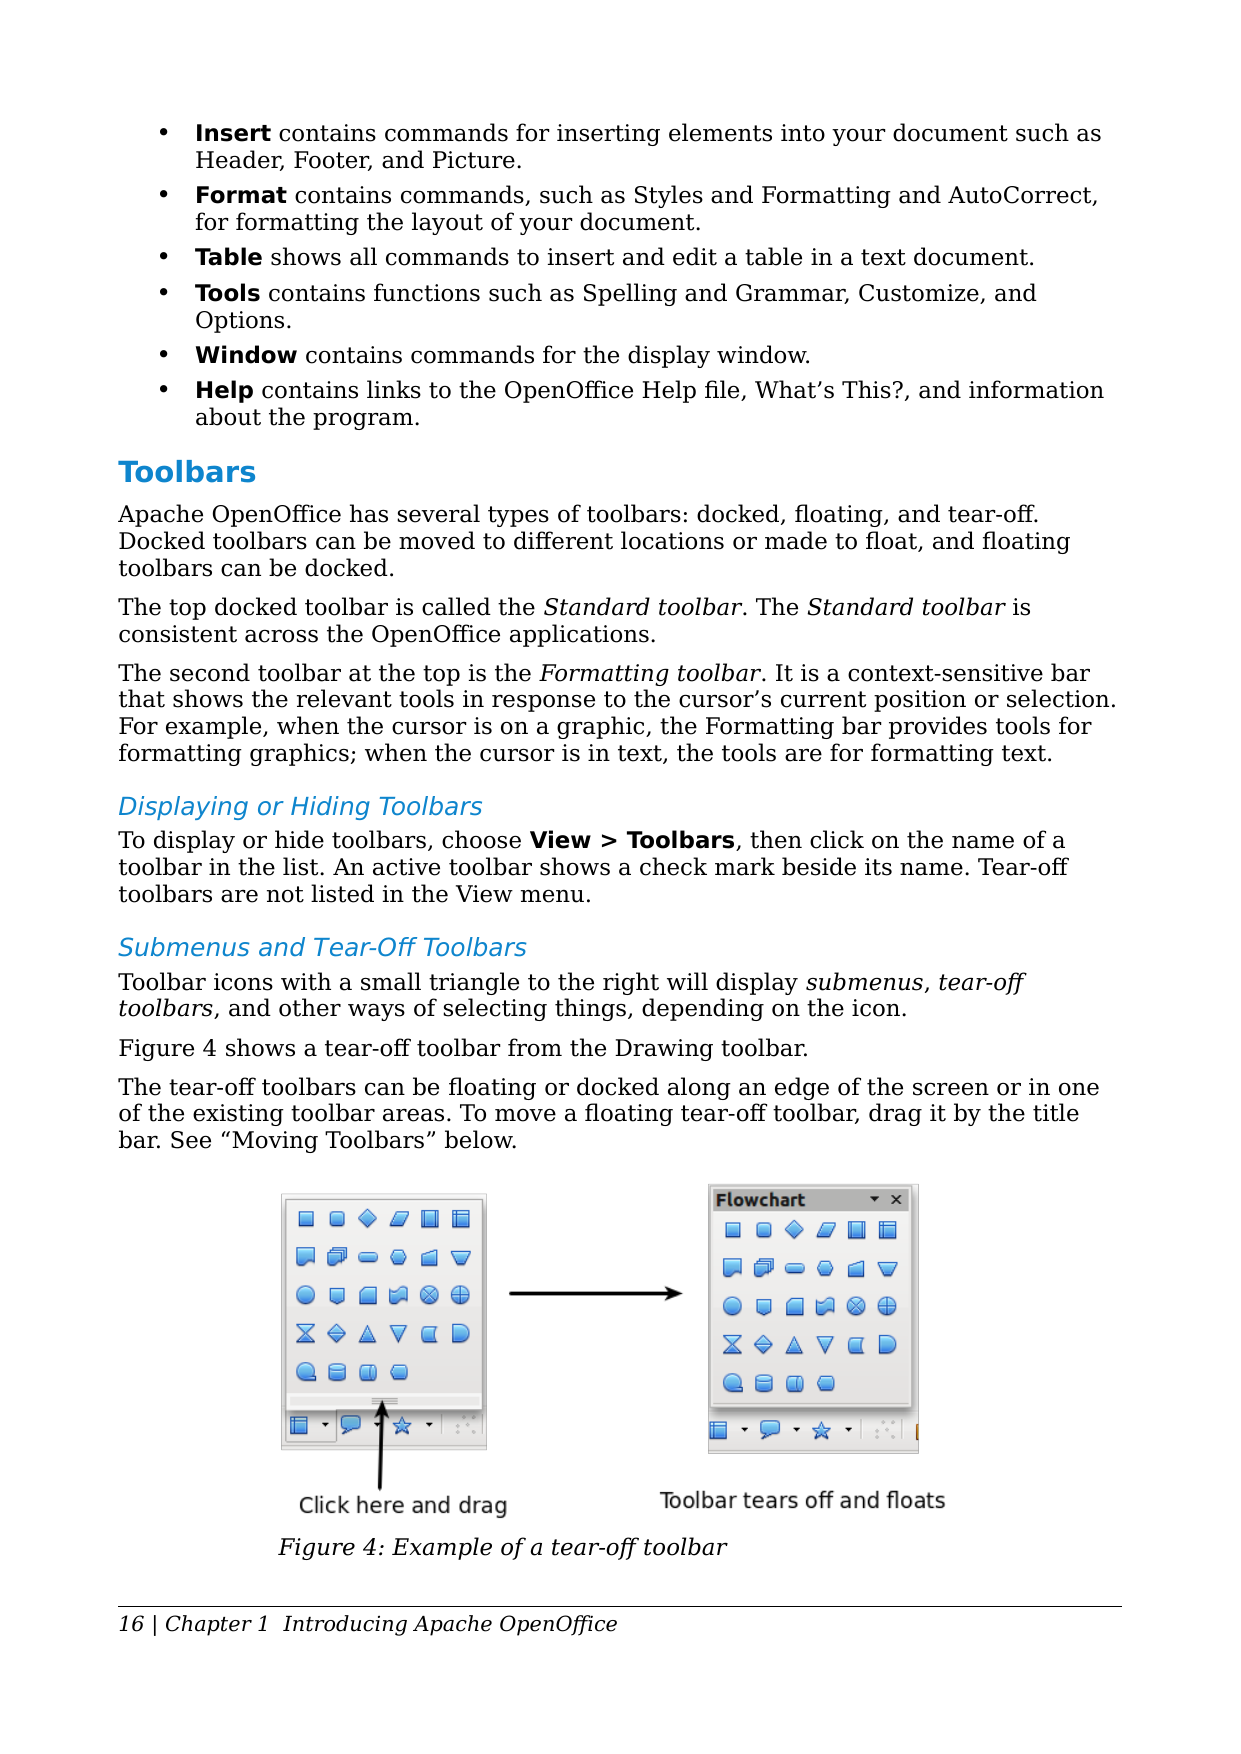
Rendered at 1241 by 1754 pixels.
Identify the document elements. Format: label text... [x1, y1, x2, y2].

text The top docked toolbar is called the Standard toolbar. The Standard toolbar is consistent across the OpenOffice applications. [118, 594, 1122, 647]
text Figure 4 shows a tear-off toolbar from the Drawing toolbar. [118, 1035, 1122, 1061]
text The tear-off toolbars can be floating or docked along an edge of the screen or in one of the existing toolbar areas. To move a floating tear-off toolbar, drag it by the title bar. See “Moving Toolbars” below. [118, 1074, 1122, 1154]
list Table shows all commands to insert and edit a table in a text document. [156, 242, 1122, 271]
subtitle Displaying or Hiding Toolbars [118, 792, 1122, 821]
subtitle Submenus and Tear-Off Toolbars [118, 933, 1122, 962]
subtitle Toolbars [118, 455, 1122, 489]
text Toolbar icons with a small triangle to the right will display submenus, tear-off toolbars, and other ways of selecting things, depending on the icon. [118, 969, 1122, 1022]
text Apache OpenOffice has several types of toolbars: docked, floating, and tear-off. Docked toolbars can be moved to different locations or made to float, and floating toolbars can be docked. [118, 502, 1122, 582]
text Figure 4: Example of a tear-off toolbar [278, 1534, 955, 1561]
text To display or hide toolbars, choose View > Toolbars, then click on the name of a toolbar in the list. An active toolbar shows a check mark beside its name. Tear-off toolbars are not listed in the View menu. [118, 828, 1122, 908]
text The second toolbar at the top is the Formatting toolbar. It is a context-sensitive bar that shows the relevant tools in response to the cursor’s current position or selection. For example, when the cursor is on a graphic, the Formatting bar provides tools for formatting graphics; when the cursor is in text, the tools are for formatting text. [118, 660, 1122, 767]
picture [278, 1178, 955, 1528]
list Tools contains functions such as Spelling and Grammar, Customize, and Options. [156, 278, 1122, 333]
list Insert contains commands for inserting elements into your document such as Header, Footer, and Picture. [156, 118, 1122, 174]
list Format contains commands, such as Styles and Formatting and AutoCorrect, for formatting the layout of your document. [156, 180, 1122, 236]
list Help contains links to the OpenOffice Help file, What’s This?, and information about the program. [156, 375, 1122, 431]
list Window contains commands for the display window. [156, 340, 1122, 369]
